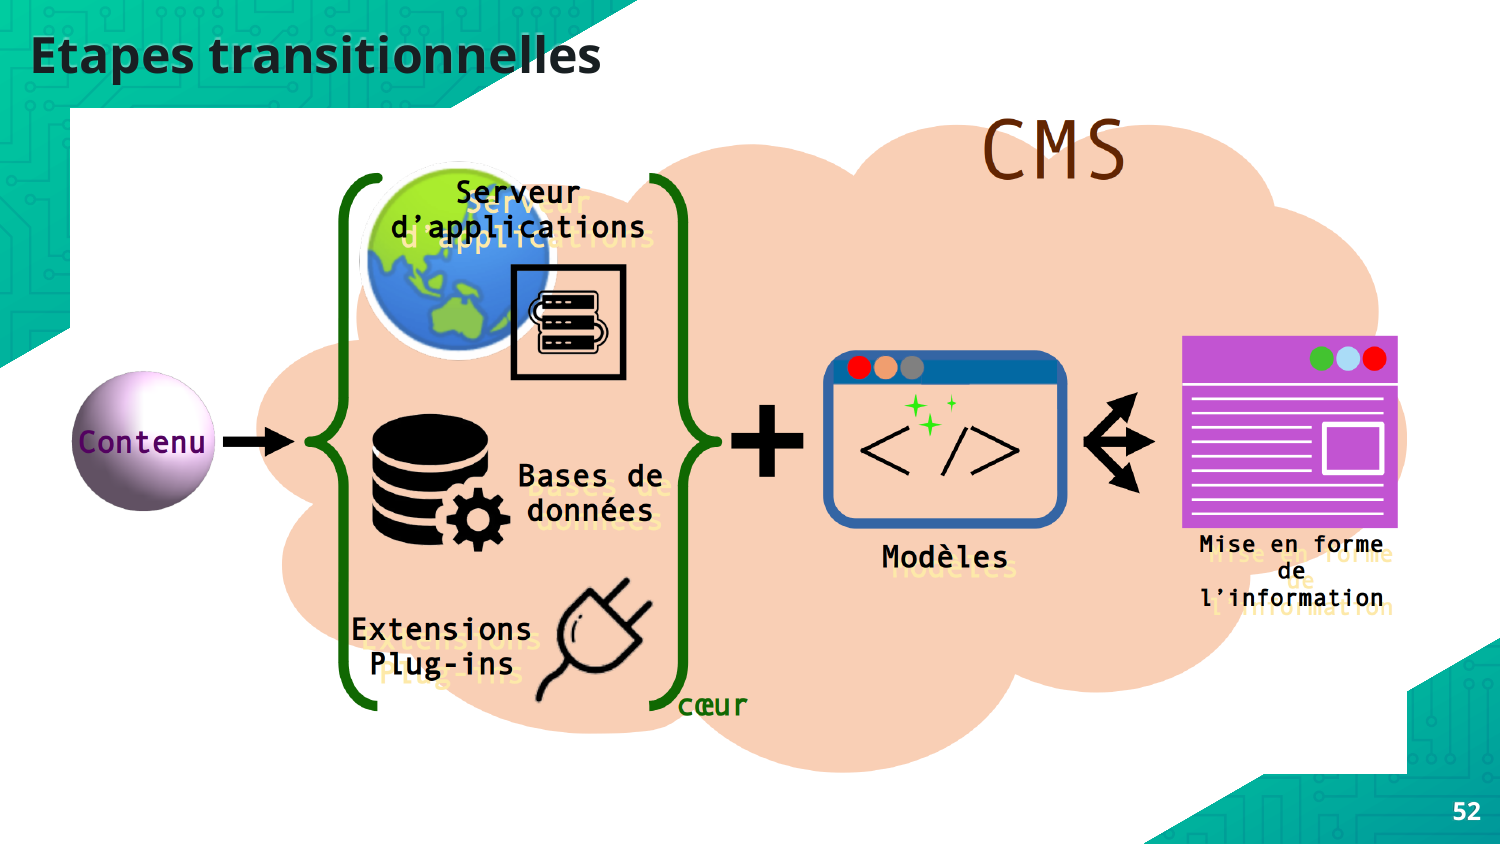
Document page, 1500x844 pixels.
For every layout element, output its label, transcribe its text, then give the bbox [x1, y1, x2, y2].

picture [70, 108, 1407, 774]
title Etapes transitionnelles [29, 29, 1249, 88]
slide_number [1391, 779, 1482, 844]
